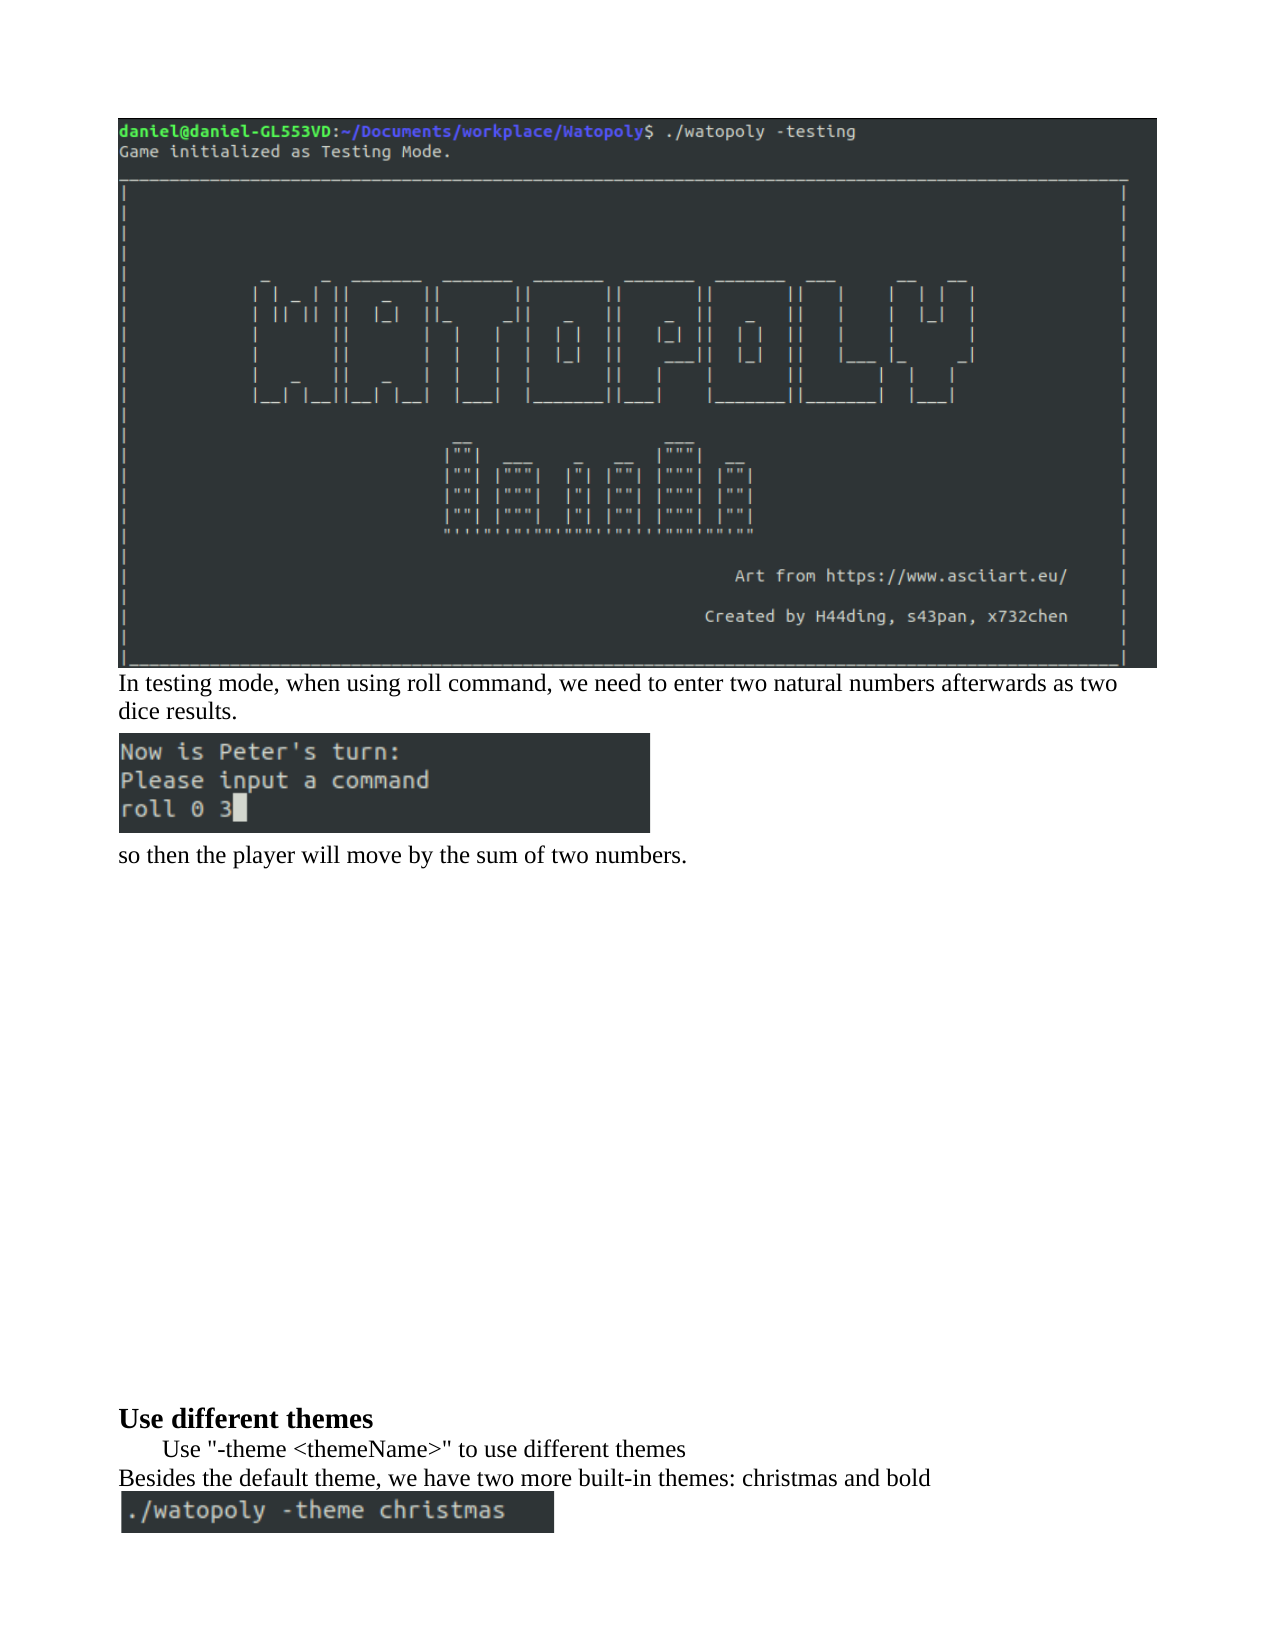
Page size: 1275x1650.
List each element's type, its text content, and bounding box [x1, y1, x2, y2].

text In testing mode, when using roll command, we need to enter two natural numbers afterwards as two dice results. [118, 668, 1157, 725]
text Use different themes [118, 1401, 1157, 1434]
picture [119, 733, 651, 833]
text Use "-theme <themeName>" to use different themes [118, 1434, 1157, 1463]
picture [121, 1491, 555, 1533]
text so then the player will move by the sum of two numbers. [118, 840, 1157, 869]
picture [118, 118, 1157, 668]
text Besides the default theme, we have two more built-in themes: christmas and bold [118, 1463, 1157, 1492]
